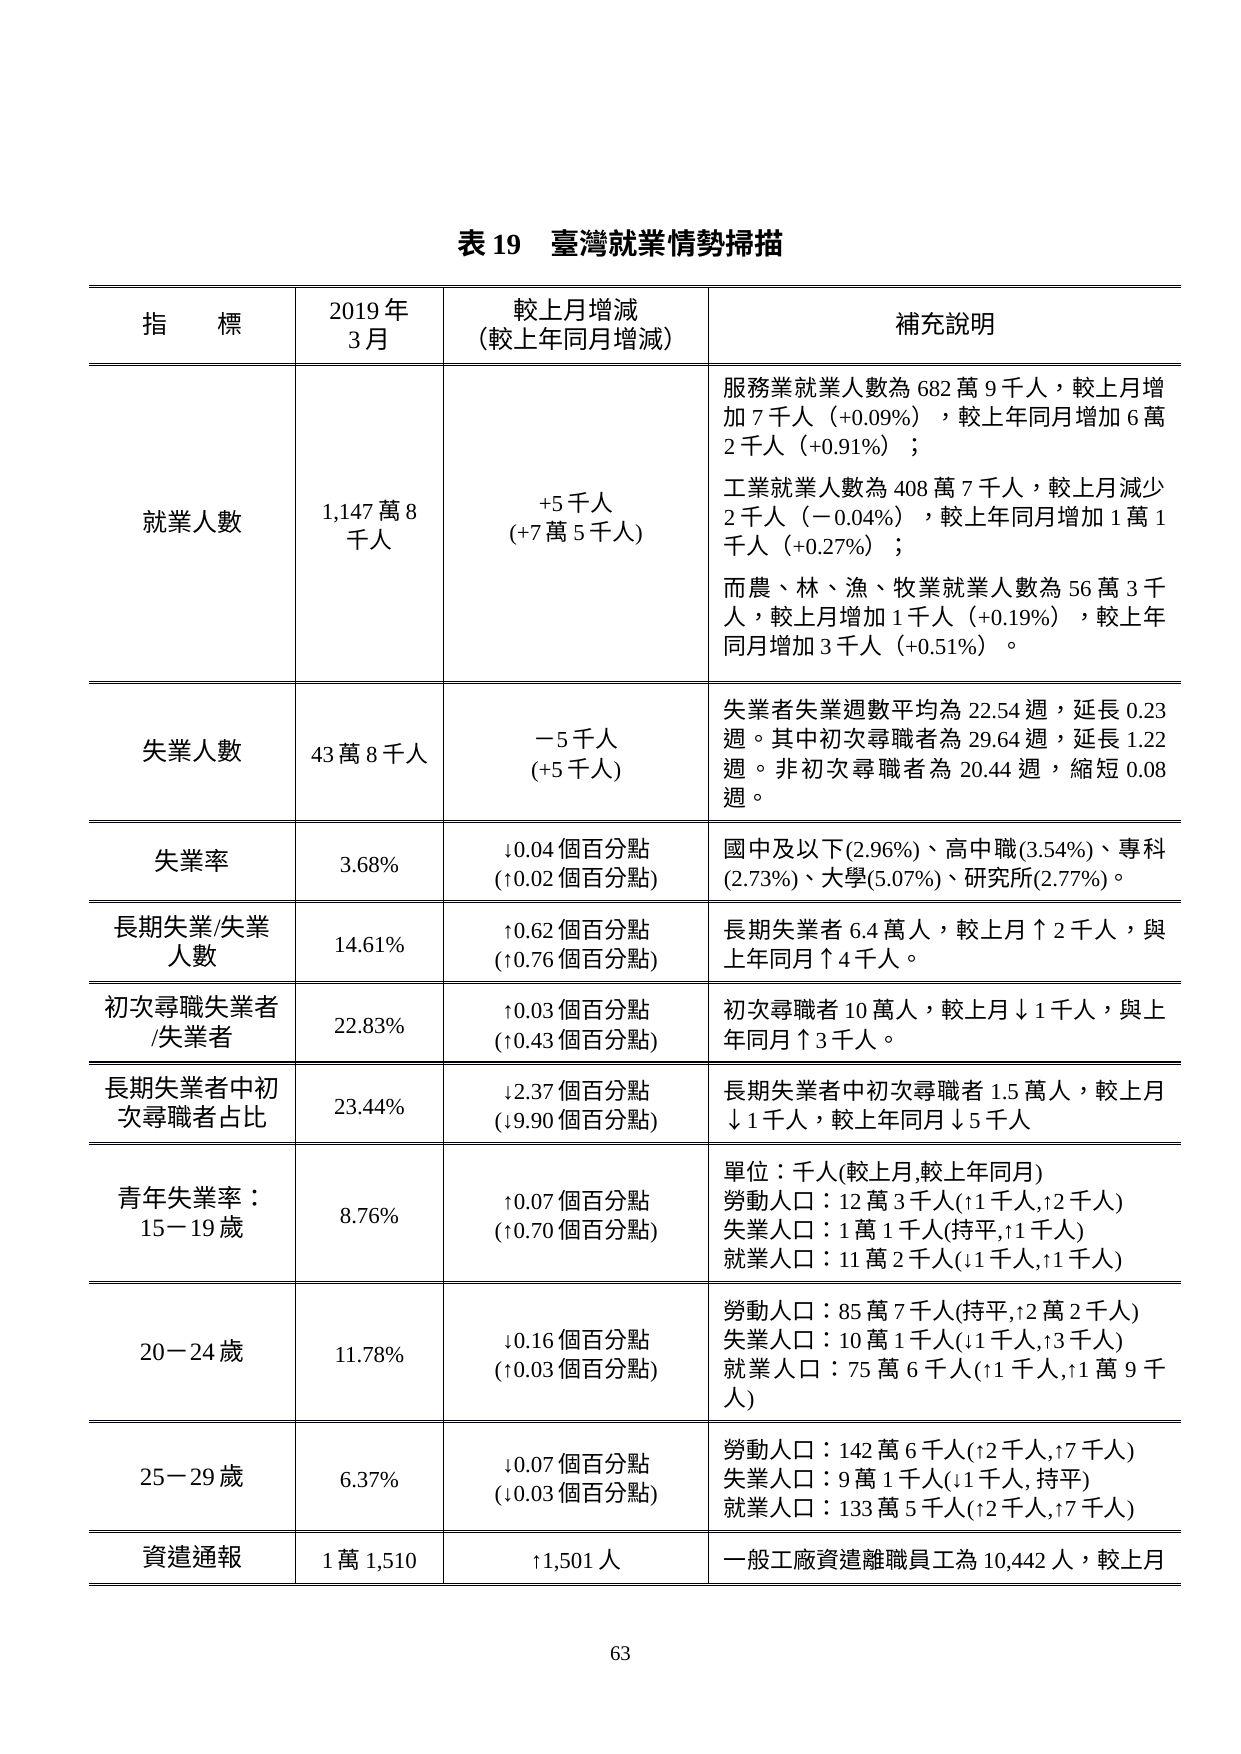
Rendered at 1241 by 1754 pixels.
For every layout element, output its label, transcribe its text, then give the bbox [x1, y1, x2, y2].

table_cell 國中及以下(2.96%)、高中職(3.54%)、專科(2.73%)、大學(5.07%)、研究所(2.77%)。 [709, 823, 1181, 900]
table_cell ↑0.03個百分點 (↑0.43個百分點) [444, 984, 708, 1061]
table_cell 長期失業者中初次尋職者占比 [89, 1065, 295, 1142]
table_cell 1萬1,510 [296, 1533, 443, 1583]
table_cell ↓0.16個百分點 (↑0.03個百分點) [444, 1284, 708, 1420]
table_cell ↑0.62個百分點 (↑0.76個百分點) [444, 903, 708, 981]
table_cell 43萬8千人 [296, 684, 443, 819]
table_cell ↓0.07個百分點 (↓0.03個百分點) [444, 1423, 708, 1530]
table_cell 22.83% [296, 984, 443, 1061]
table_cell 1,147萬8千人 [296, 366, 443, 681]
table_cell 11.78% [296, 1284, 443, 1420]
table_cell ↓0.04個百分點 (↑0.02個百分點) [444, 823, 708, 900]
table_header 2019年 3月 [296, 288, 443, 362]
table_cell －5千人 (+5千人) [444, 684, 708, 819]
table_cell 長期失業/失業人數 [89, 903, 295, 981]
table_cell +5千人 (+7萬5千人) [444, 366, 708, 681]
table_cell 長期失業者6.4萬人，較上月↑2千人，與上年同月↑4千人。 [709, 903, 1181, 981]
table_cell 初次尋職失業者/失業者 [89, 984, 295, 1061]
table_cell ↓2.37個百分點 (↓9.90個百分點) [444, 1065, 708, 1142]
table_cell 勞動人口：142萬6千人(↑2千人,↑7千人) 失業人口：9萬1千人(↓1千人, 持平) 就業人口：133萬5千人(↑2千人,↑7千人) [709, 1423, 1181, 1530]
table_cell 單位：千人(較上月,較上年同月) 勞動人口：12萬3千人(↑1千人,↑2千人) 失業人口：1萬1千人(持平,↑1千人) 就業人口：11萬2千人(↓1千人,↑1千人) [709, 1145, 1181, 1281]
table_header 較上月增減 （較上年同月增減） [444, 288, 708, 362]
table_header 補充說明 [709, 288, 1181, 362]
table_cell 勞動人口：85萬7千人(持平,↑2萬2千人) 失業人口：10萬1千人(↓1千人,↑3千人) 就業人口：75萬6千人(↑1千人,↑1萬9千人) [709, 1284, 1181, 1420]
table_cell 就業人數 [89, 366, 295, 681]
table_cell ↑0.07個百分點 (↑0.70個百分點) [444, 1145, 708, 1281]
table_cell 服務業就業人數為682萬9千人，較上月增加7千人（+0.09%），較上年同月增加6萬2千人（+0.91%）； 工業就業人數為408萬7千人，較上月減少2千人（－0.04%），較上年同月增加1萬1千人（+0.27%）； 而農、林、漁、牧業就業人數為56萬3千人，較上月增加1千人（+0.19%），較上年同月增加3千人（+0.51%）。 [709, 366, 1181, 681]
table_cell 14.61% [296, 903, 443, 981]
table_header 指 標 [89, 288, 295, 362]
table_cell 6.37% [296, 1423, 443, 1530]
table_cell 初次尋職者10萬人，較上月↓1千人，與上年同月↑3千人。 [709, 984, 1181, 1061]
table_cell 3.68% [296, 823, 443, 900]
table_cell 8.76% [296, 1145, 443, 1281]
table_cell ↑1,501人 [444, 1533, 708, 1583]
table_cell 失業率 [89, 823, 295, 900]
table_cell 20－24歲 [89, 1284, 295, 1420]
table_cell 青年失業率： 15－19歲 [89, 1145, 295, 1281]
table_cell 失業者失業週數平均為22.54週，延長0.23週。其中初次尋職者為29.64週，延長1.22週。非初次尋職者為20.44週，縮短0.08週。 [709, 684, 1181, 819]
text 表19 臺灣就業情勢掃描 [177, 211, 1063, 265]
table_cell 一般工廠資遣離職員工為10,442人，較上月 [709, 1533, 1181, 1583]
table_cell 失業人數 [89, 684, 295, 819]
table_cell 長期失業者中初次尋職者1.5萬人，較上月↓1千人，較上年同月↓5千人 [709, 1065, 1181, 1142]
table_cell 25－29歲 [89, 1423, 295, 1530]
table_cell 23.44% [296, 1065, 443, 1142]
table_cell 資遣通報 [89, 1533, 295, 1583]
